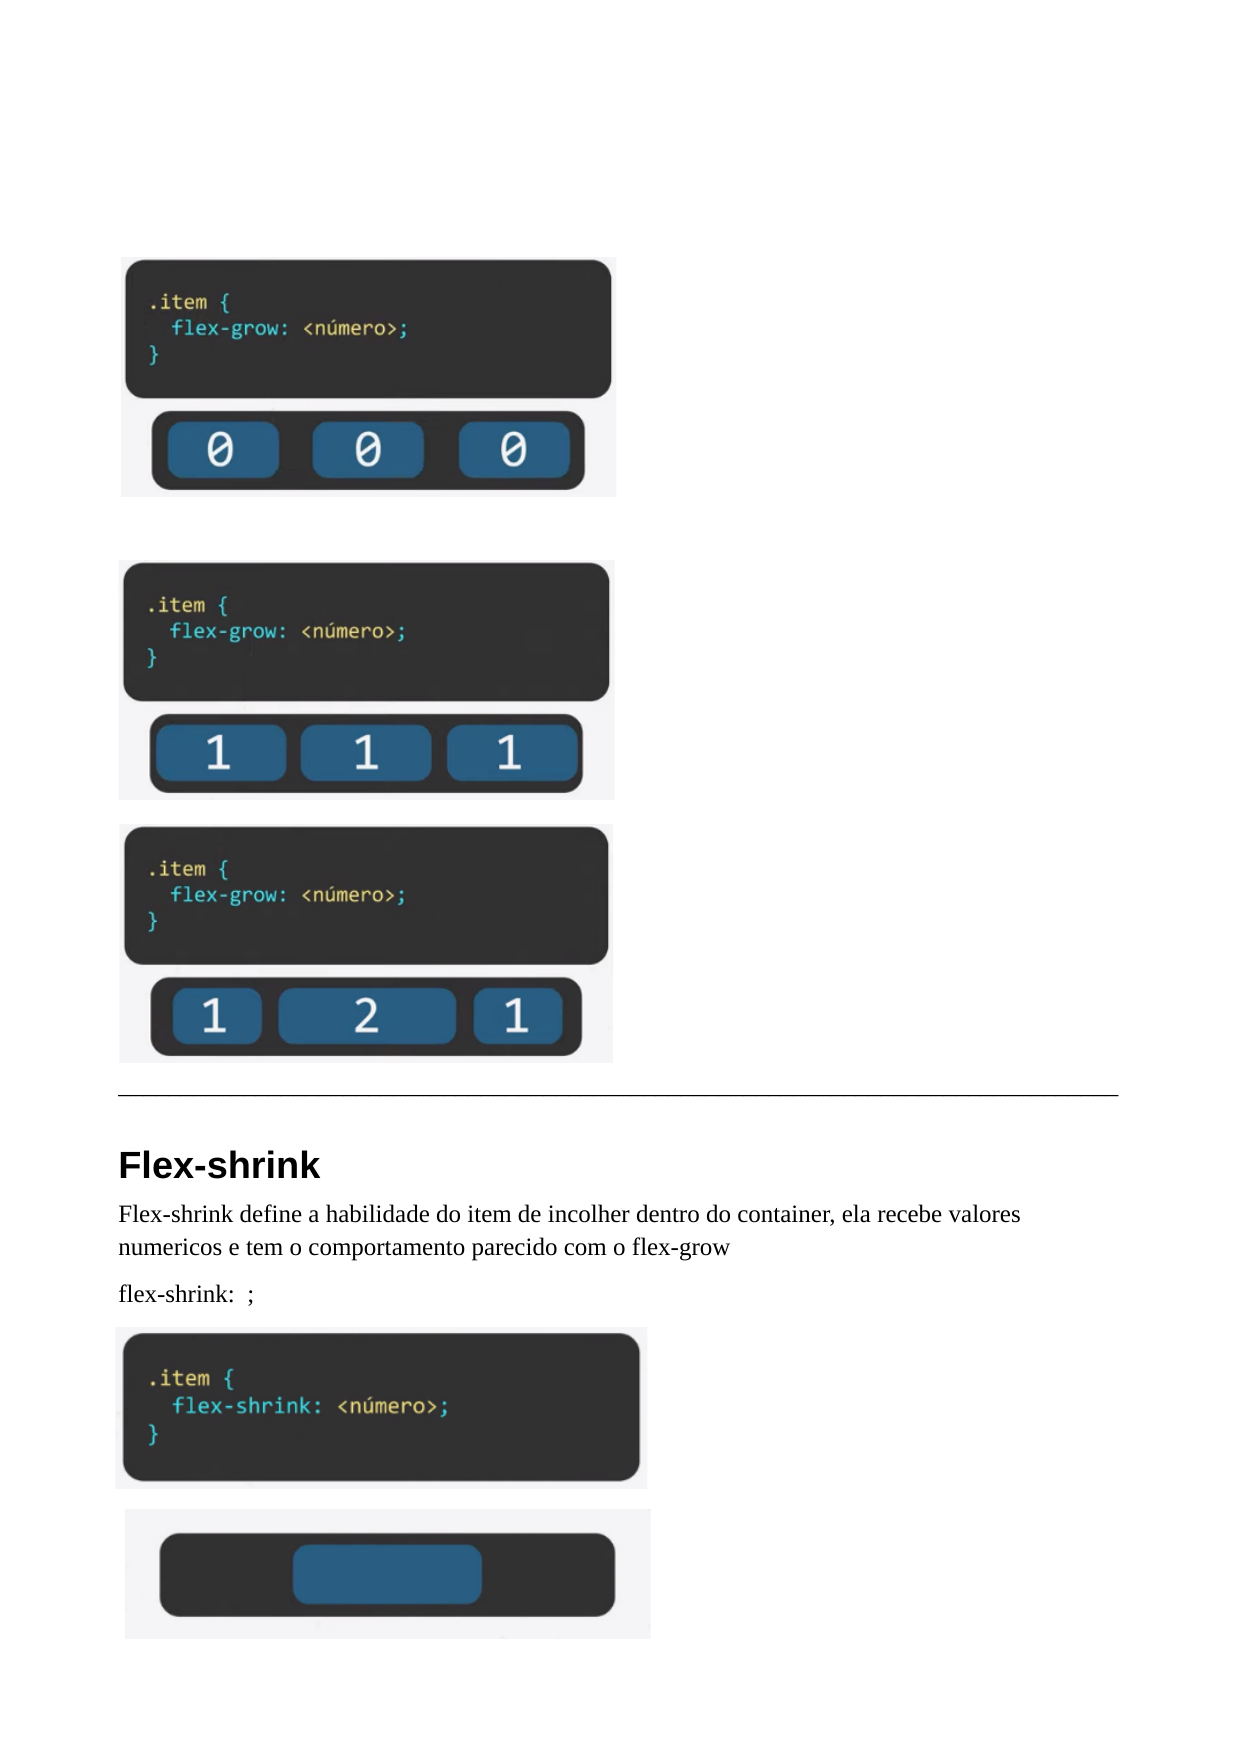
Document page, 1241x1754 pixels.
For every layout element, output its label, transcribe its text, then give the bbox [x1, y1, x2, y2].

subtitle Flex-shrink [118, 1143, 1122, 1186]
picture [119, 824, 614, 1063]
text Flex-shrink define a habilidade do item de incolher dentro do container, ela recebe valores numericos e tem o comportamento parecido com o flex-grow [118, 1199, 1122, 1261]
text ________________________________________________________________________________ [118, 1070, 1122, 1099]
picture [121, 257, 617, 497]
picture [115, 1327, 648, 1489]
text flex-shrink: ; [118, 1279, 1122, 1308]
picture [118, 560, 615, 800]
picture [124, 1509, 651, 1639]
